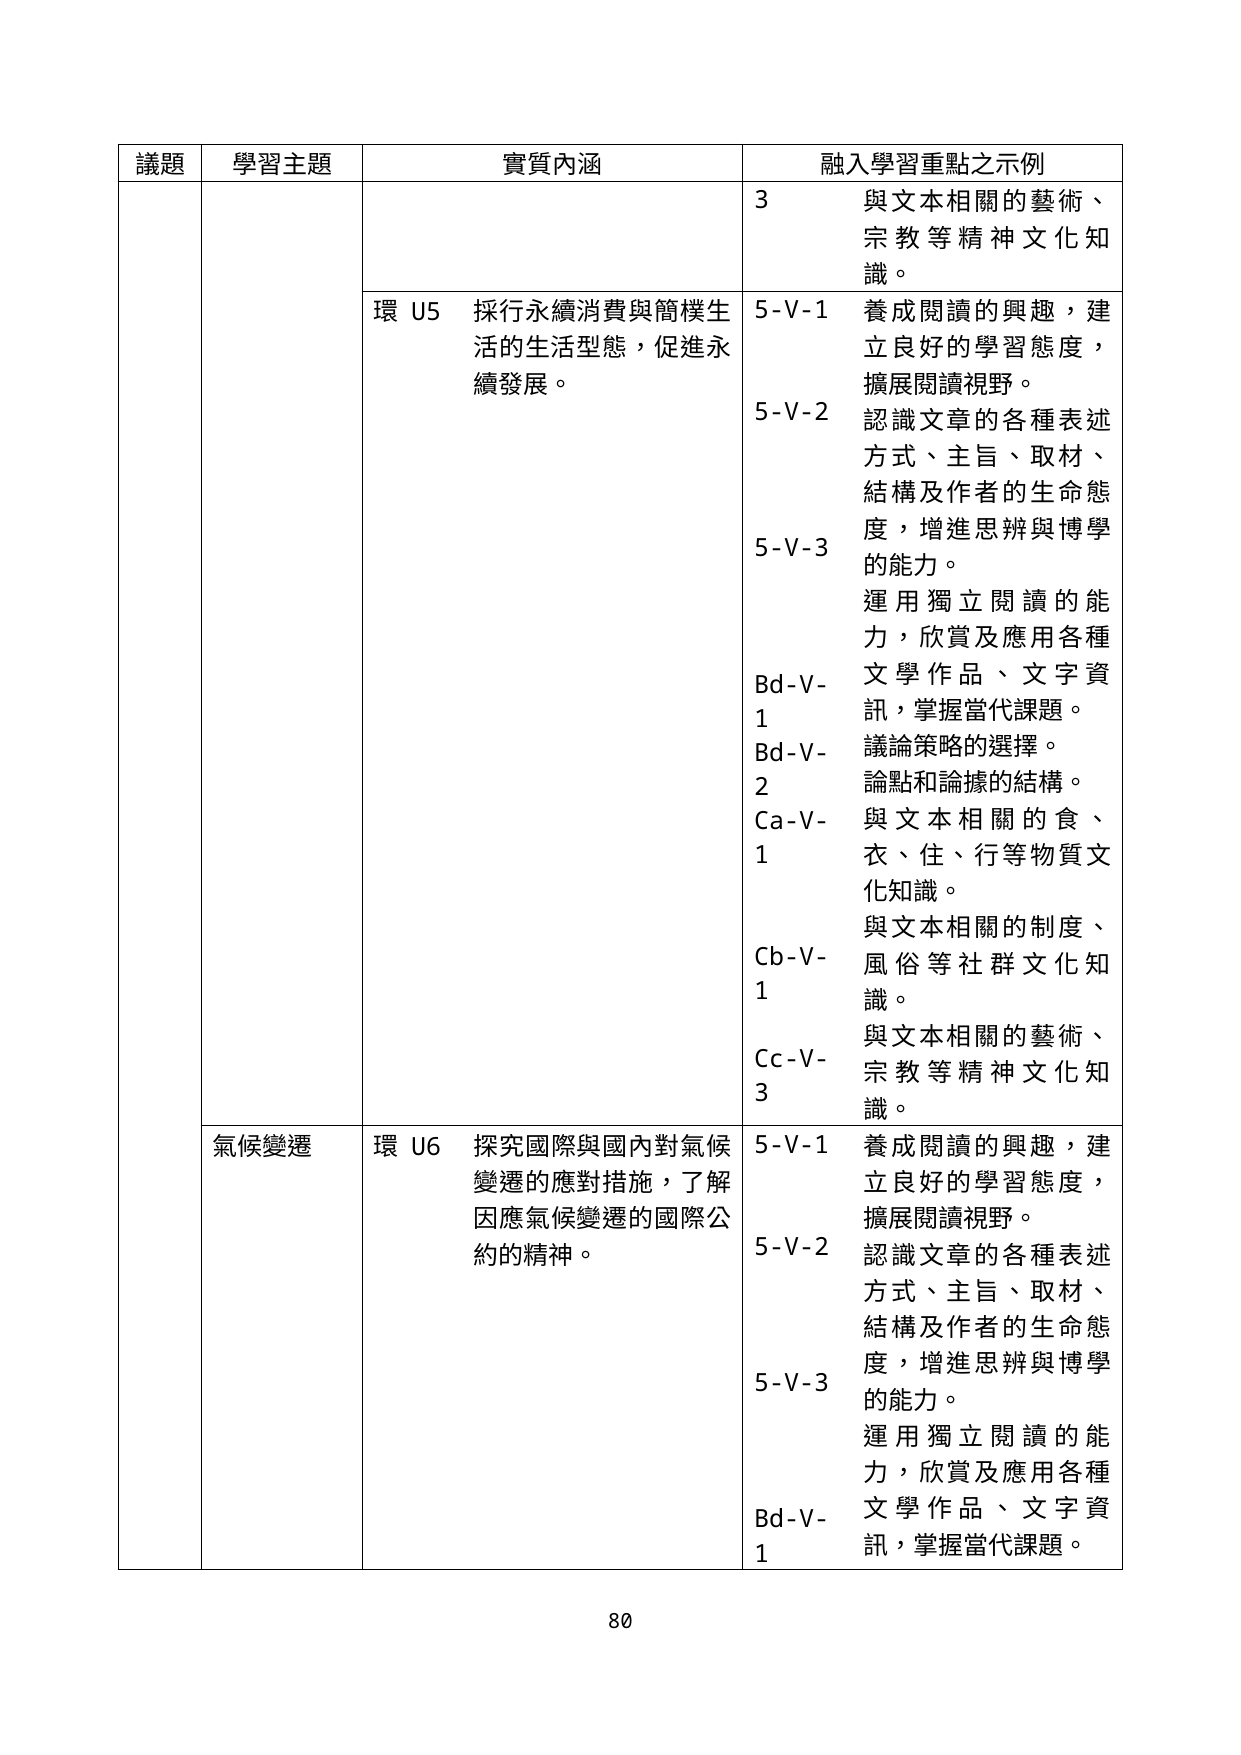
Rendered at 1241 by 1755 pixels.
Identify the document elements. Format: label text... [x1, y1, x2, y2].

table_header 實質內涵 [363, 145, 742, 181]
table_cell 環 U6 [363, 1126, 462, 1569]
table_cell 環 U5 [363, 292, 462, 1125]
table_cell 養成閱讀的興趣，建立良好的學習態度，擴展閱讀視野。 認識文章的各種表述方式、主旨、取材、結構及作者的生命態度，增進思辨與博學的能力。 運用獨立閱讀的能力，欣賞及應用各種文學作品、文字資訊，掌握當代課題。 議論策略的選擇。 論點和論據的結構。 與文本相關的食、衣、住、行等物質文化知識。 與文本相關的制度、風俗等社群文化知識。 與文本相關的藝術、宗教等精神文化知識。 [852, 292, 1122, 1125]
table_cell [363, 182, 462, 291]
table_cell 探究國際與國內對氣候變遷的應對措施，了解因應氣候變遷的國際公約的精神。 [462, 1126, 742, 1569]
table_header 融入學習重點之示例 [743, 145, 1122, 181]
table_header 學習主題 [202, 145, 362, 181]
table_header 議題 [119, 145, 201, 181]
table_cell [462, 182, 742, 291]
table_cell 與文本相關的藝術、宗教等精神文化知識。 [852, 182, 1122, 291]
table_cell 3 [743, 182, 852, 291]
table_cell 5-V-1 5-V-2 5-V-3 Bd-V-1 Bd-V-2 Ca-V-1 Cb-V-1 Cc-V-3 [743, 292, 852, 1125]
table_cell 5-V-1 5-V-2 5-V-3 Bd-V-1 [743, 1126, 852, 1569]
table_cell [119, 182, 201, 1569]
table_cell 養成閱讀的興趣，建立良好的學習態度，擴展閱讀視野。 認識文章的各種表述方式、主旨、取材、結構及作者的生命態度，增進思辨與博學的能力。 運用獨立閱讀的能力，欣賞及應用各種文學作品、文字資訊，掌握當代課題。 [852, 1126, 1122, 1569]
table_cell [202, 182, 362, 1125]
table_cell 採行永續消費與簡樸生活的生活型態，促進永續發展。 [462, 292, 742, 1125]
table_cell 氣候變遷 [202, 1126, 362, 1569]
